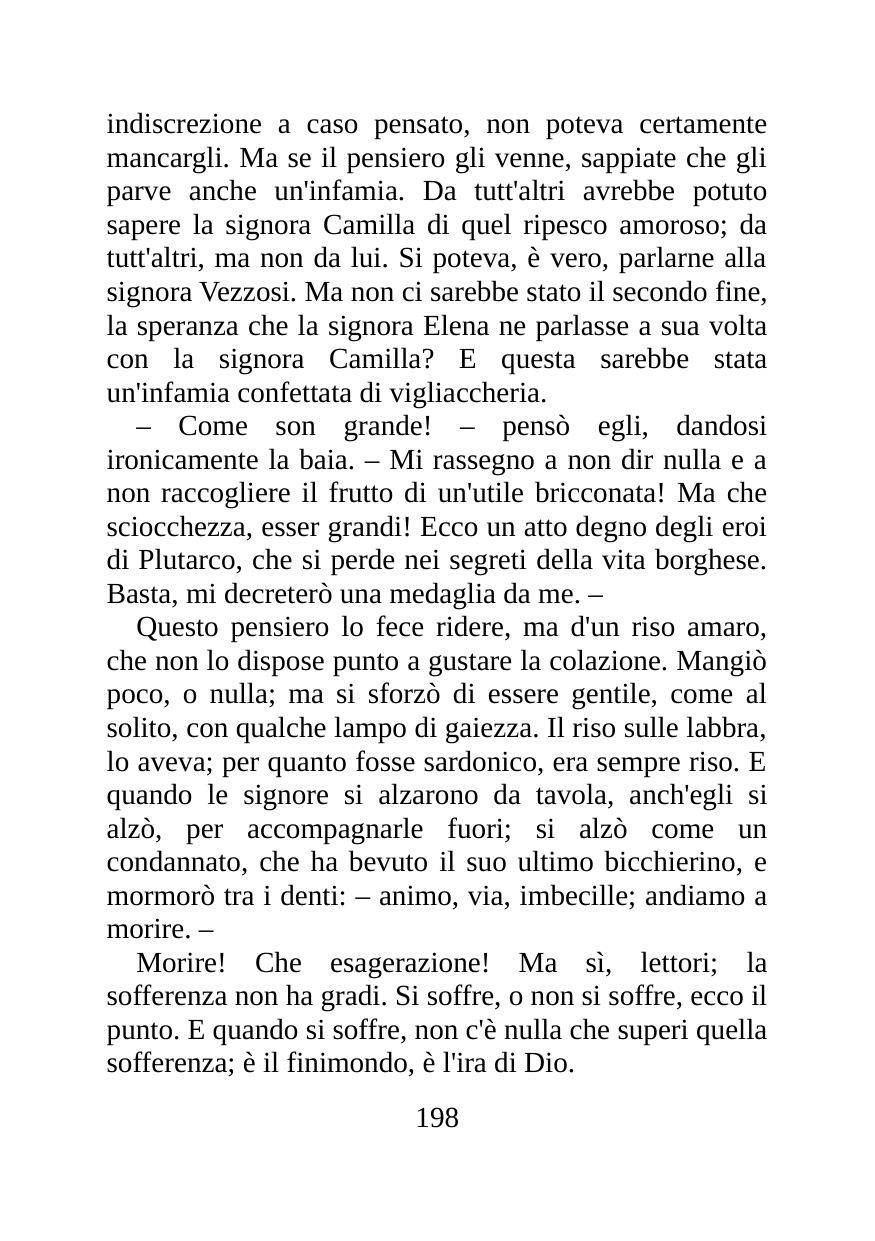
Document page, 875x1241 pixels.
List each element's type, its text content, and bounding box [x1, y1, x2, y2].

text Questo pensiero lo fece ridere, ma d'un riso amaro, che non lo dispose punto a gustare la colazione. Mangiò poco, o nulla; ma si sforzò di essere gentile, come al solito, con qualche lampo di gaiezza. Il riso sulle labbra, lo aveva; per quanto fosse sardonico, era sempre riso. E quando le signore si alzarono da tavola, anch'egli si alzò, per accompagnarle fuori; si alzò come un condannato, che ha bevuto il suo ultimo bicchierino, e mormorò tra i denti: ‒ animo, via, imbecille; andiamo a morire. ‒ [106, 609, 768, 945]
text ‒ Come son grande! ‒ pensò egli, dandosi ironicamente la baia. ‒ Mi rassegno a non dir nulla e a non raccogliere il frutto di un'utile bricconata! Ma che sciocchezza, esser grandi! Ecco un atto degno degli eroi di Plutarco, che si perde nei segreti della vita borghese. Basta, mi decreterò una medaglia da me. ‒ [106, 408, 768, 609]
text Morire! Che esagerazione! Ma sì, lettori; la sofferenza non ha gradi. Si soffre, o non si soffre, ecco il punto. E quando si soffre, non c'è nulla che superi quella sofferenza; è il finimondo, è l'ira di Dio. [106, 945, 768, 1079]
text indiscrezione a caso pensato, non poteva certamente mancargli. Ma se il pensiero gli venne, sappiate che gli parve anche un'infamia. Da tutt'altri avrebbe potuto sapere la signora Camilla di quel ripesco amoroso; da tutt'altri, ma non da lui. Si poteva, è vero, parlarne alla signora Vezzosi. Ma non ci sarebbe stato il secondo fine, la speranza che la signora Elena ne parlasse a sua volta con la signora Camilla? E questa sarebbe stata un'infamia confettata di vigliaccheria. [106, 106, 768, 408]
